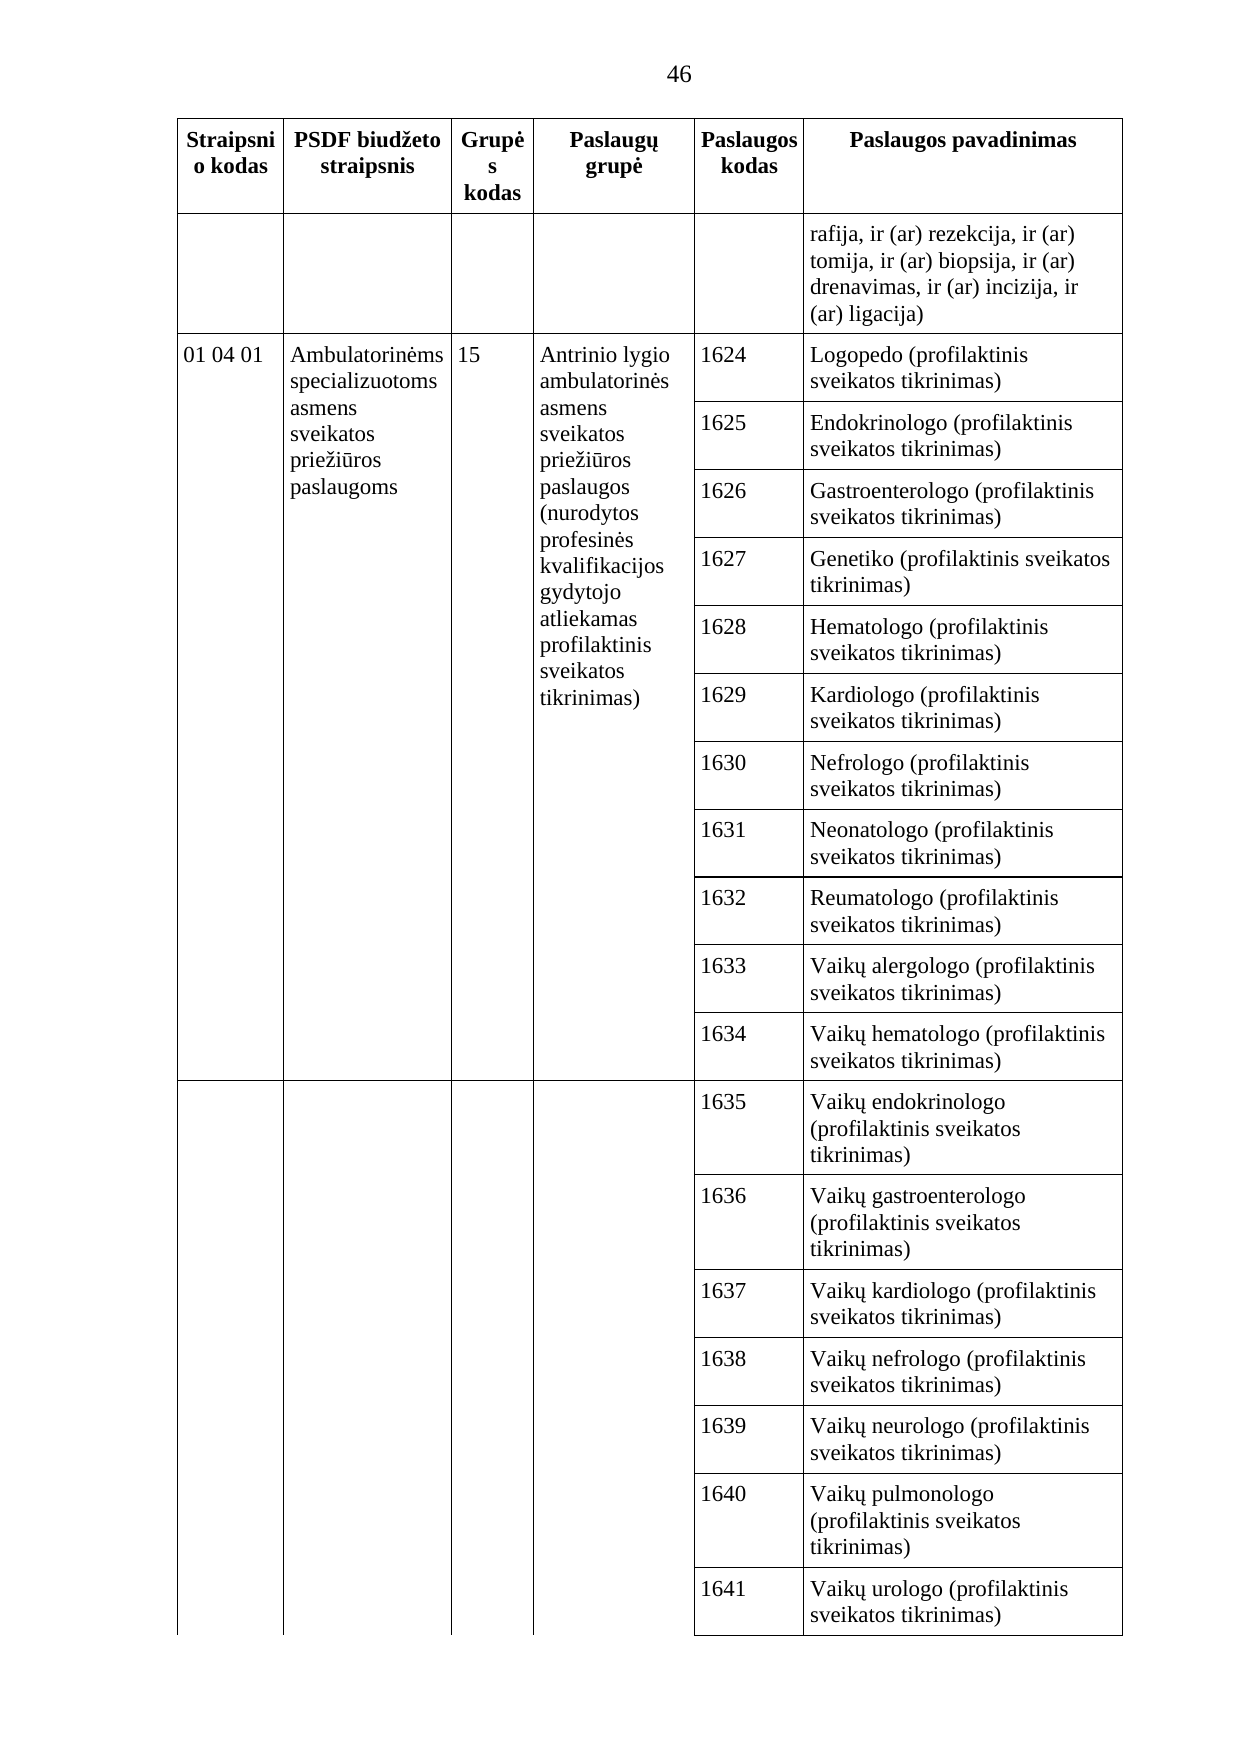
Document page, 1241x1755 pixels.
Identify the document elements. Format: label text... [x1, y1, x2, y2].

table_cell 1631 [695, 810, 803, 876]
table_cell [178, 673, 283, 741]
table_cell [534, 1012, 694, 1080]
table_cell [178, 1269, 283, 1337]
table_cell [284, 1012, 451, 1080]
table_cell [695, 214, 803, 333]
table_cell [534, 809, 694, 876]
table_cell [178, 944, 283, 1012]
table_cell 1627 [695, 538, 803, 605]
table_header PSDF biudžeto straipsnis [284, 119, 451, 212]
table_cell [178, 809, 283, 876]
table_cell [452, 214, 533, 333]
table_cell Nefrologo (profilaktinis sveikatos tikrinimas) [804, 742, 1122, 808]
table_cell 1633 [695, 945, 803, 1012]
table_header Grupės kodas [452, 119, 533, 212]
table_cell Vaikų endokrinologo (profilaktinis sveikatos tikrinimas) [804, 1081, 1122, 1174]
table_cell [534, 944, 694, 1012]
table_cell Antrinio lygio ambulatorinės asmens sveikatos priežiūros paslaugos (nurodytos profesinės kvalifikacijos gydytojo atliekamas profilaktinis sveikatos tikrinimas) [534, 334, 694, 741]
table_cell [284, 1174, 451, 1269]
table_cell Hematologo (profilaktinis sveikatos tikrinimas) [804, 606, 1122, 673]
table_cell 1637 [695, 1270, 803, 1337]
table_cell 01 04 01 [178, 334, 283, 401]
table_cell Reumatologo (profilaktinis sveikatos tikrinimas) [804, 878, 1122, 944]
table_cell [284, 1337, 451, 1404]
table_cell [178, 1081, 283, 1174]
table_cell [178, 469, 283, 537]
table_cell [534, 1269, 694, 1337]
table_cell 1625 [695, 402, 803, 469]
table_cell Kardiologo (profilaktinis sveikatos tikrinimas) [804, 674, 1122, 741]
table_cell [534, 876, 694, 944]
table_cell [178, 605, 283, 673]
table_cell [178, 1337, 283, 1404]
table_cell [452, 809, 533, 876]
table_cell [452, 673, 533, 741]
table_cell [284, 214, 451, 333]
table_cell 1628 [695, 606, 803, 673]
table_cell [178, 1405, 283, 1472]
table_cell Endokrinologo (profilaktinis sveikatos tikrinimas) [804, 402, 1122, 469]
table_cell 1638 [695, 1338, 803, 1404]
table_cell [178, 537, 283, 605]
table_cell [178, 876, 283, 944]
table_cell [452, 876, 533, 944]
table_cell 1624 [695, 334, 803, 401]
table_cell Gastroenterologo (profilaktinis sveikatos tikrinimas) [804, 470, 1122, 537]
table_cell Vaikų alergologo (profilaktinis sveikatos tikrinimas) [804, 945, 1122, 1012]
table_cell Genetiko (profilaktinis sveikatos tikrinimas) [804, 538, 1122, 605]
table_cell [178, 1174, 283, 1269]
table_cell [534, 1081, 694, 1174]
table_cell [178, 741, 283, 808]
table_cell [452, 1337, 533, 1404]
table_cell [452, 1567, 533, 1634]
table_cell [452, 605, 533, 673]
table_header Paslaugų grupė [534, 119, 694, 212]
table_cell [178, 214, 283, 333]
table_cell [284, 1473, 451, 1567]
table_header Straipsnio kodas [178, 119, 283, 212]
table_cell [534, 741, 694, 808]
table_cell Logopedo (profilaktinis sveikatos tikrinimas) [804, 334, 1122, 401]
table_cell [178, 401, 283, 469]
table_cell Vaikų hematologo (profilaktinis sveikatos tikrinimas) [804, 1013, 1122, 1080]
table_cell rafija, ir (ar) rezekcija, ir (ar) tomija, ir (ar) biopsija, ir (ar) drenavimas, ir (ar) incizija, ir (ar) ligacija) [804, 214, 1122, 333]
table_cell 1641 [695, 1568, 803, 1634]
table_cell [178, 1473, 283, 1567]
table_cell [534, 214, 694, 333]
table_cell Vaikų urologo (profilaktinis sveikatos tikrinimas) [804, 1568, 1122, 1634]
table_cell [452, 401, 533, 469]
table_cell [452, 1012, 533, 1080]
table_cell Vaikų kardiologo (profilaktinis sveikatos tikrinimas) [804, 1270, 1122, 1337]
table_cell [284, 673, 451, 741]
table_cell [534, 1174, 694, 1269]
table_cell [534, 1473, 694, 1567]
table_cell 1640 [695, 1474, 803, 1567]
table_cell [284, 876, 451, 944]
table_cell 1630 [695, 742, 803, 808]
table_cell 1636 [695, 1175, 803, 1269]
table_cell [534, 1405, 694, 1472]
table_header Paslaugos pavadinimas [804, 119, 1122, 212]
table_cell Ambulatorinėms specializuotoms asmens sveikatos priežiūros paslaugoms [284, 334, 451, 605]
table_cell Vaikų gastroenterologo (profilaktinis sveikatos tikrinimas) [804, 1175, 1122, 1269]
table_cell [452, 1081, 533, 1174]
table_header Paslaugos kodas [695, 119, 803, 212]
table_cell [284, 741, 451, 808]
table_cell [452, 1405, 533, 1472]
table_cell [284, 1081, 451, 1174]
table_cell 15 [452, 334, 533, 401]
table_cell [284, 944, 451, 1012]
table_cell [178, 1012, 283, 1080]
table_cell [452, 469, 533, 537]
table_cell [534, 1567, 694, 1634]
table_cell [284, 809, 451, 876]
table_cell Neonatologo (profilaktinis sveikatos tikrinimas) [804, 810, 1122, 876]
table_cell Vaikų pulmonologo (profilaktinis sveikatos tikrinimas) [804, 1474, 1122, 1567]
table_cell 1626 [695, 470, 803, 537]
table_cell 1629 [695, 674, 803, 741]
table_cell [284, 1405, 451, 1472]
table_cell [284, 605, 451, 673]
table_cell Vaikų nefrologo (profilaktinis sveikatos tikrinimas) [804, 1338, 1122, 1404]
table_cell [452, 1473, 533, 1567]
table_cell 1634 [695, 1013, 803, 1080]
table_cell 1632 [695, 878, 803, 944]
table_cell [452, 1174, 533, 1269]
table_cell Vaikų neurologo (profilaktinis sveikatos tikrinimas) [804, 1406, 1122, 1472]
table_cell 1639 [695, 1406, 803, 1472]
table_cell [452, 944, 533, 1012]
table_cell [452, 1269, 533, 1337]
table_cell [452, 537, 533, 605]
table_cell [452, 741, 533, 808]
table_cell [534, 1337, 694, 1404]
table_cell [284, 1567, 451, 1634]
table_cell [178, 1567, 283, 1634]
table_cell 1635 [695, 1081, 803, 1174]
table_cell [284, 1269, 451, 1337]
